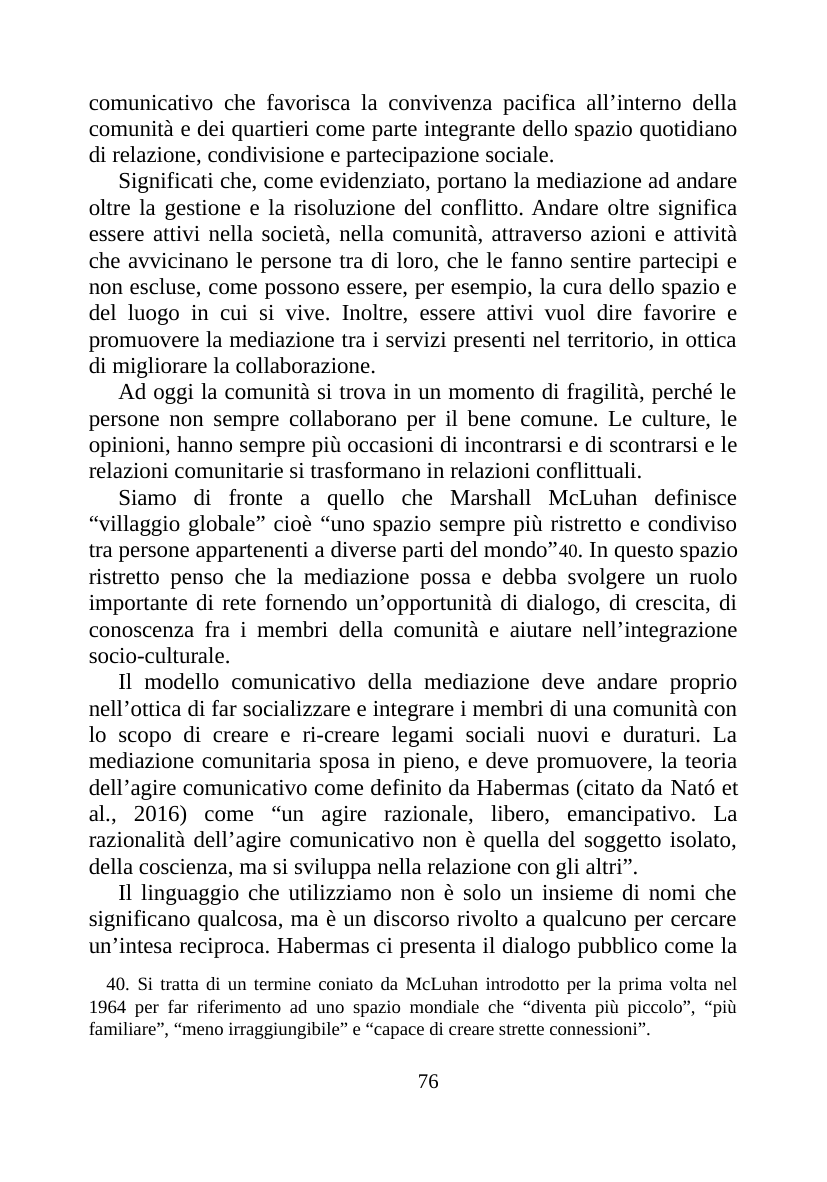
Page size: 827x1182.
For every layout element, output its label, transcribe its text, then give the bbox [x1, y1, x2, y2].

text comunicativo che favorisca la convivenza pacifica all’interno della comunità e dei quartieri come parte integrante dello spazio quotidiano di relazione, condivisione e partecipazione sociale. [88, 88, 738, 168]
text Il modello comunicativo della mediazione deve andare proprio nell’ottica di far socializzare e integrare i membri di una comunità con lo scopo di creare e ri-creare legami sociali nuovi e duraturi. La mediazione comunitaria sposa in pieno, e deve promuovere, la teoria dell’agire comunicativo come definito da Habermas (citato da Nató et al., 2016) come “un agire razionale, libero, emancipativo. La razionalità dell’agire comunicativo non è quella del soggetto isolato, della coscienza, ma si sviluppa nella relazione con gli altri”. [88, 668, 738, 879]
text Siamo di fronte a quello che Marshall McLuhan definisce “villaggio globale” cioè “uno spazio sempre più ristretto e condiviso tra persone appartenenti a diverse parti del mondo”. In questo spazio ristretto penso che la mediazione possa e debba svolgere un ruolo importante di rete fornendo un’opportunità di dialogo, di crescita, di conoscenza fra i membri della comunità e aiutare nell’integrazione socio-culturale. [88, 484, 738, 668]
text Il linguaggio che utilizziamo non è solo un insieme di nomi che significano qualcosa, ma è un discorso rivolto a qualcuno per cercare un’intesa reciproca. Habermas ci presenta il dialogo pubblico come la [88, 879, 738, 958]
text Significati che, come evidenziato, portano la mediazione ad andare oltre la gestione e la risoluzione del conflitto. Andare oltre significa essere attivi nella società, nella comunità, attraverso azioni e attività che avvicinano le persone tra di loro, che le fanno sentire partecipi e non escluse, come possono essere, per esempio, la cura dello spazio e del luogo in cui si vive. Inoltre, essere attivi vuol dire favorire e promuovere la mediazione tra i servizi presenti nel territorio, in ottica di migliorare la collaborazione. [88, 168, 738, 378]
text Ad oggi la comunità si trova in un momento di fragilità, perché le persone non sempre collaborano per il bene comune. Le culture, le opinioni, hanno sempre più occasioni di incontrarsi e di scontrarsi e le relazioni comunitarie si trasformano in relazioni conflittuali. [88, 378, 738, 484]
text Si tratta di un termine coniato da McLuhan introdotto per la prima volta nel 1964 per far riferimento ad uno spazio mondiale che “diventa più piccolo”, “più familiare”, “meno irraggiungibile” e “capace di creare strette connessioni”. [88, 970, 738, 1039]
